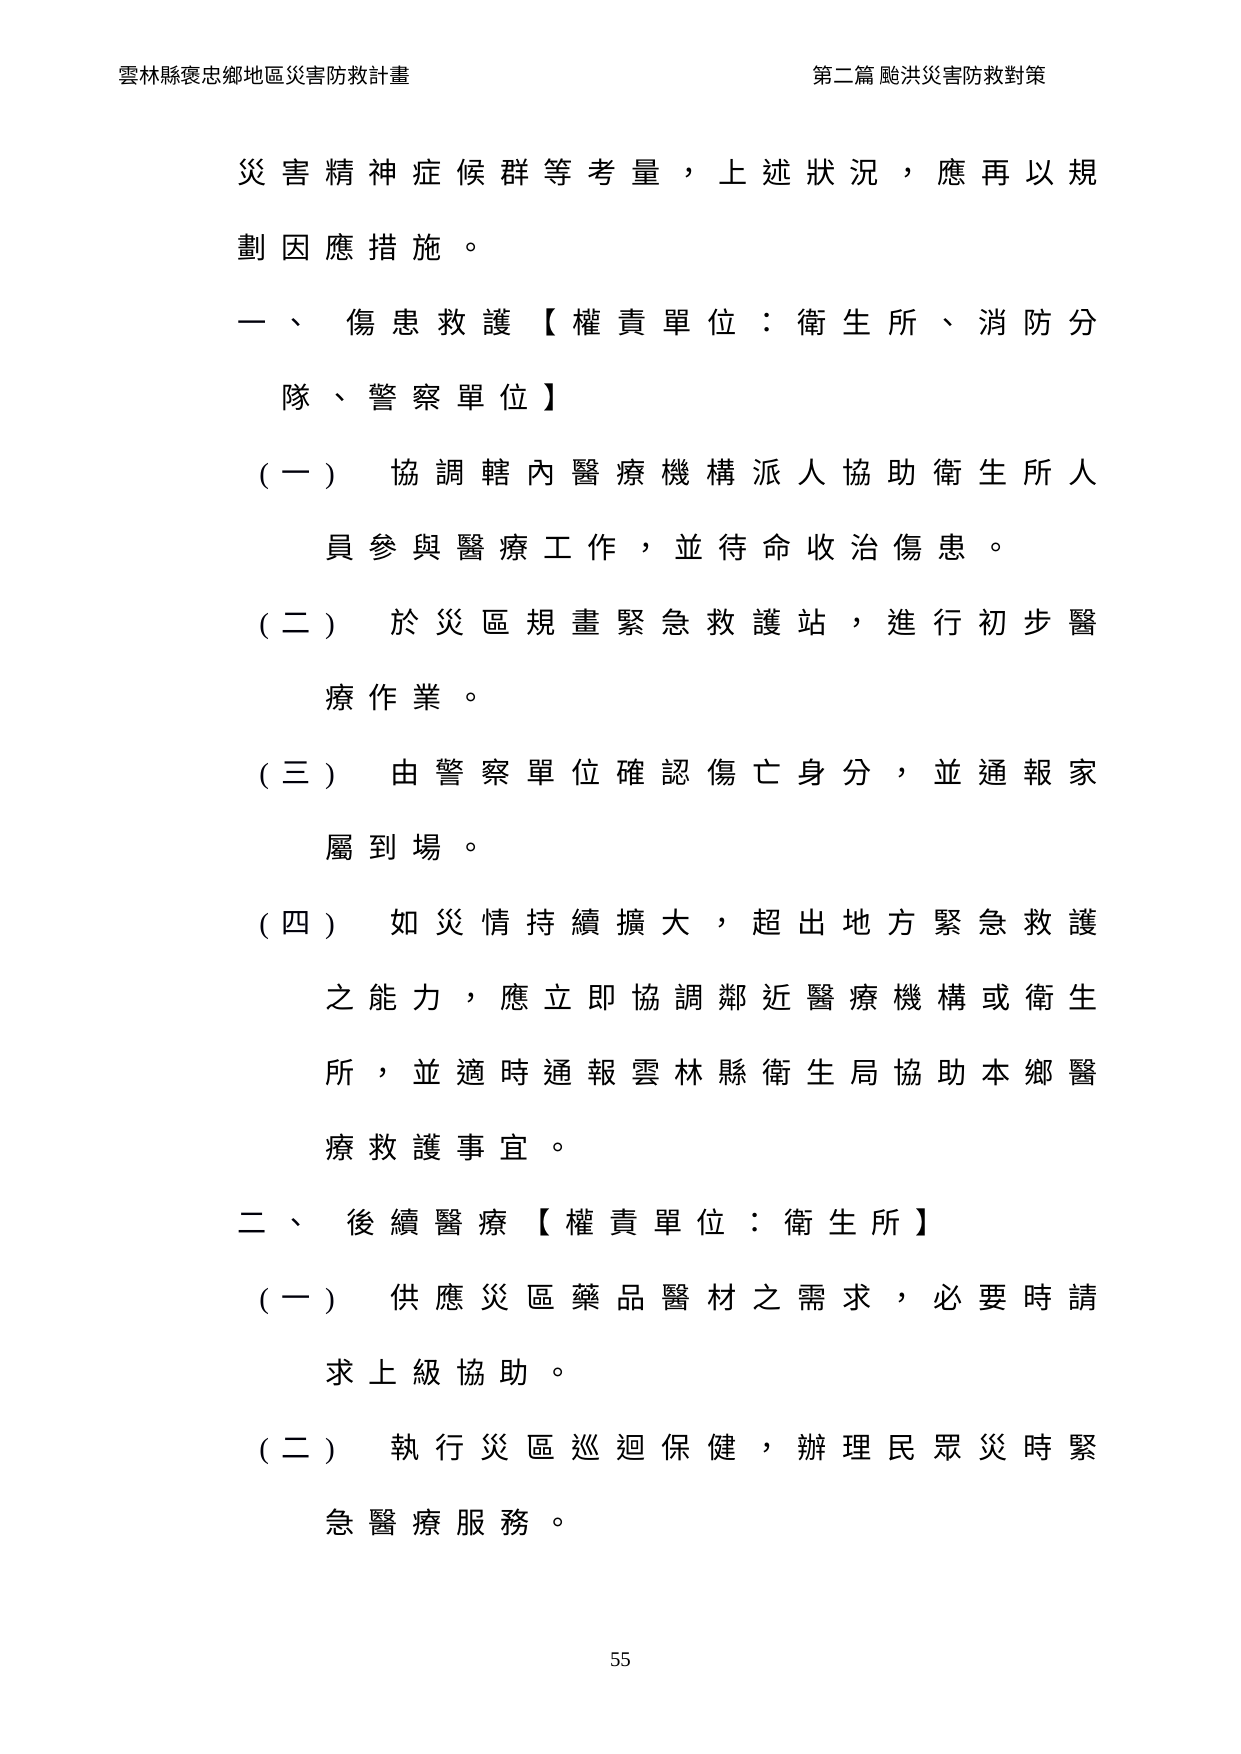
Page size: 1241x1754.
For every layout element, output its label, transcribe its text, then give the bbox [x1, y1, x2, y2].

list 如災情持續擴大，超出地方緊急救護之能力，應立即協調鄰近醫療機構或衛生所，並適時通報雲林縣衛生局協助本鄉醫療救護事宜。 [250, 877, 1112, 1177]
text 災害精神症候群等考量，上述狀況，應再以規劃因應措施。 [220, 127, 1112, 277]
list 傷患救護【權責單位：衛生所、消防分隊、警察單位】 [221, 277, 1112, 427]
list 於災區規畫緊急救護站，進行初步醫療作業。 [250, 577, 1112, 727]
list 協調轄內醫療機構派人協助衛生所人員參與醫療工作，並待命收治傷患。 [250, 427, 1112, 577]
list 後續醫療【權責單位：衛生所】 [221, 1177, 1112, 1252]
list 由警察單位確認傷亡身分，並通報家屬到場。 [250, 727, 1112, 877]
list 供應災區藥品醫材之需求，必要時請求上級協助。 [250, 1252, 1112, 1402]
list 執行災區巡迴保健，辦理民眾災時緊急醫療服務。 [250, 1402, 1112, 1552]
